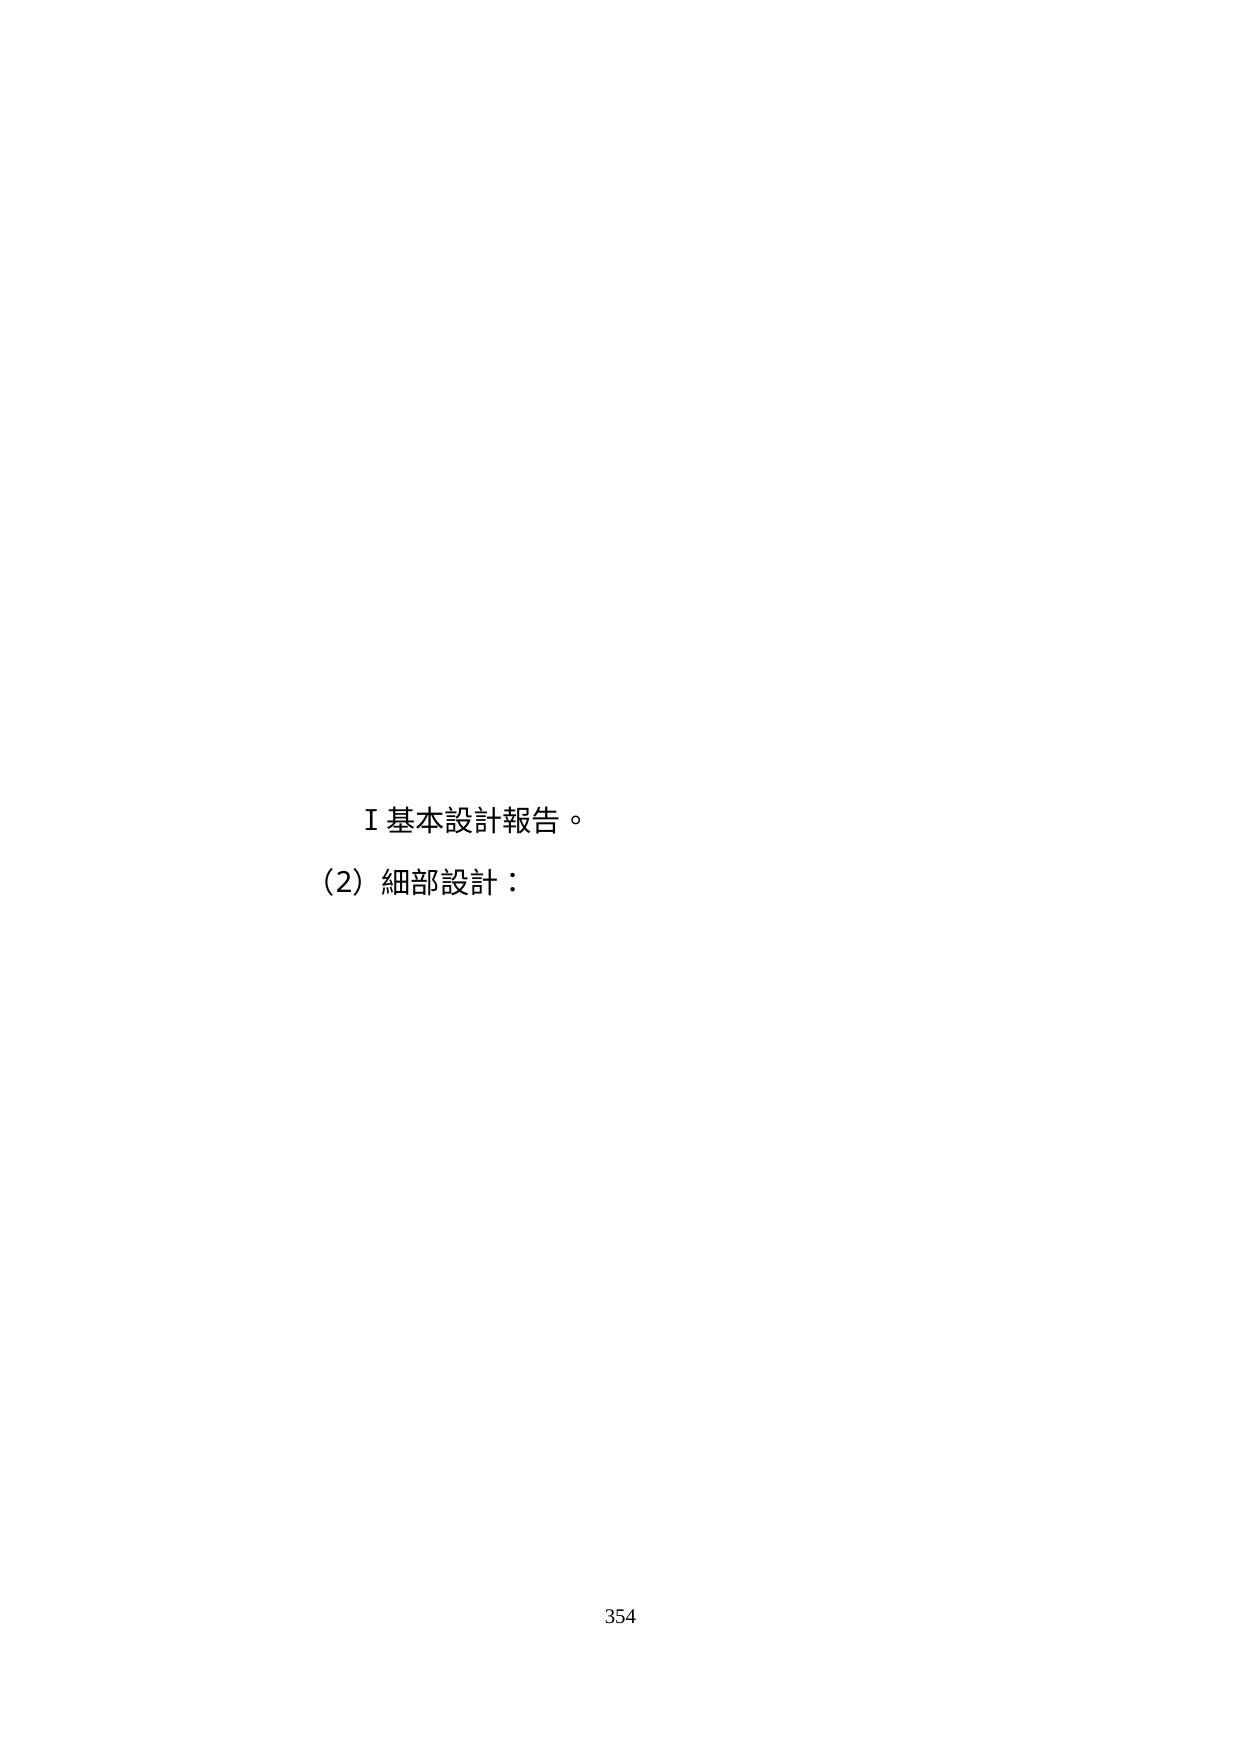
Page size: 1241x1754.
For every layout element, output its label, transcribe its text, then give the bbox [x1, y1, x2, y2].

text I基本設計報告。 [362, 777, 1053, 839]
text （2）細部設計： [306, 839, 1053, 902]
